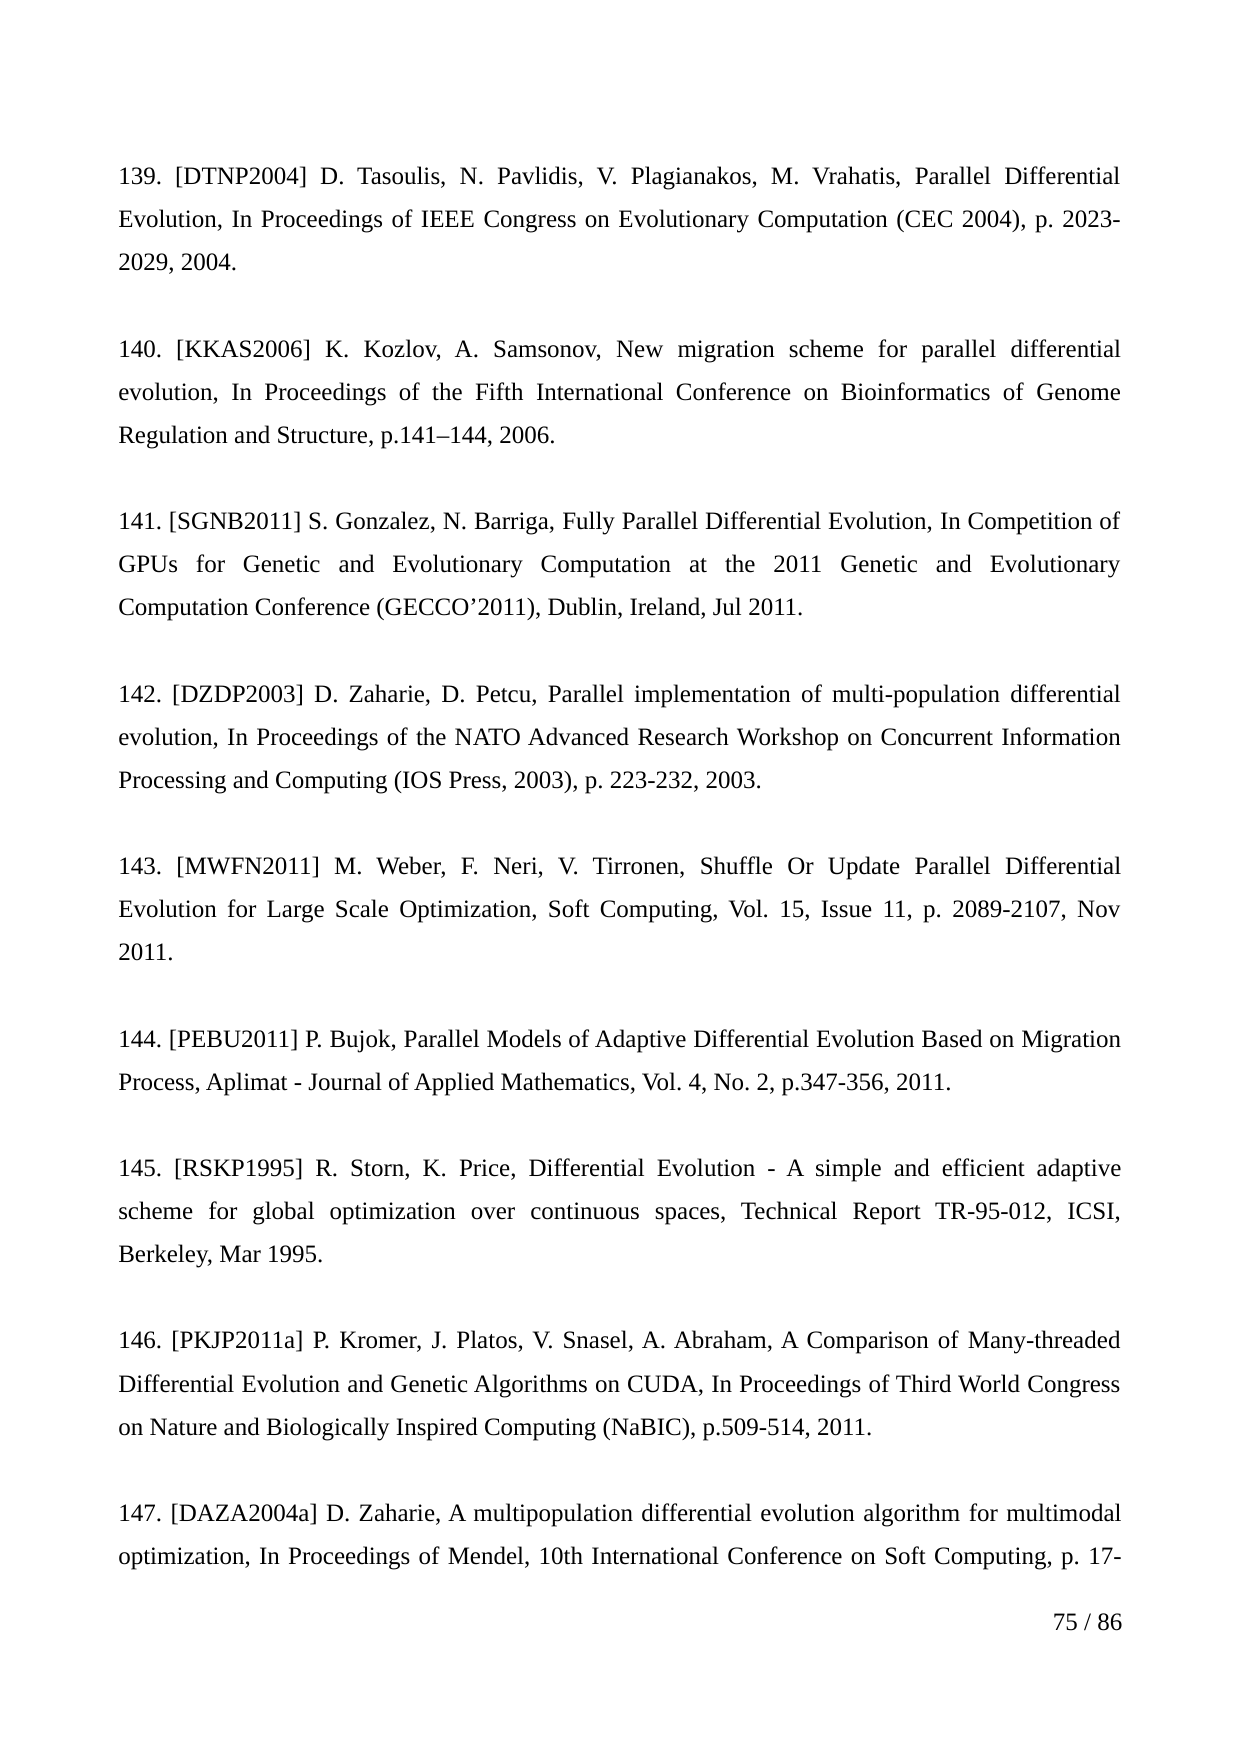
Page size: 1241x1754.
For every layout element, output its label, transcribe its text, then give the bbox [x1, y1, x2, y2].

text 144. [PEBU2011] P. Bujok, Parallel Models of Adaptive Differential Evolution Based on Migration Process, Aplimat - Journal of Applied Mathematics, Vol. 4, No. 2, p.347-356, 2011. [118, 1024, 1122, 1096]
text 147. [DAZA2004a] D. Zaharie, A multipopulation differential evolution algorithm for multimodal optimization, In Proceedings of Mendel, 10th International Conference on Soft Computing, p. 17- [118, 1498, 1122, 1570]
text 145. [RSKP1995] R. Storn, K. Price, Differential Evolution - A simple and efficient adaptive scheme for global optimization over continuous spaces, Technical Report TR-95-012, ICSI, Berkeley, Mar 1995. [118, 1153, 1122, 1268]
text 140. [KKAS2006] K. Kozlov, A. Samsonov, New migration scheme for parallel differential evolution, In Proceedings of the Fifth International Conference on Bioinformatics of Genome Regulation and Structure, p.141–144, 2006. [118, 334, 1122, 449]
text 139. [DTNP2004] D. Tasoulis, N. Pavlidis, V. Plagianakos, M. Vrahatis, Parallel Differential Evolution, In Proceedings of IEEE Congress on Evolutionary Computation (CEC 2004), p. 2023-2029, 2004. [118, 161, 1122, 276]
text 146. [PKJP2011a] P. Kromer, J. Platos, V. Snasel, A. Abraham, A Comparison of Many-threaded Differential Evolution and Genetic Algorithms on CUDA, In Proceedings of Third World Congress on Nature and Biologically Inspired Computing (NaBIC), p.509-514, 2011. [118, 1326, 1122, 1441]
text 143. [MWFN2011] M. Weber, F. Neri, V. Tirronen, Shuffle Or Update Parallel Differential Evolution for Large Scale Optimization, Soft Computing, Vol. 15, Issue 11, p. 2089-2107, Nov 2011. [118, 851, 1122, 966]
text 141. [SGNB2011] S. Gonzalez, N. Barriga, Fully Parallel Differential Evolution, In Competition of GPUs for Genetic and Evolutionary Computation at the 2011 Genetic and Evolutionary Computation Conference (GECCO’2011), Dublin, Ireland, Jul 2011. [118, 506, 1122, 621]
text 142. [DZDP2003] D. Zaharie, D. Petcu, Parallel implementation of multi-population differential evolution, In Proceedings of the NATO Advanced Research Workshop on Concurrent Information Processing and Computing (IOS Press, 2003), p. 223-232, 2003. [118, 679, 1122, 794]
